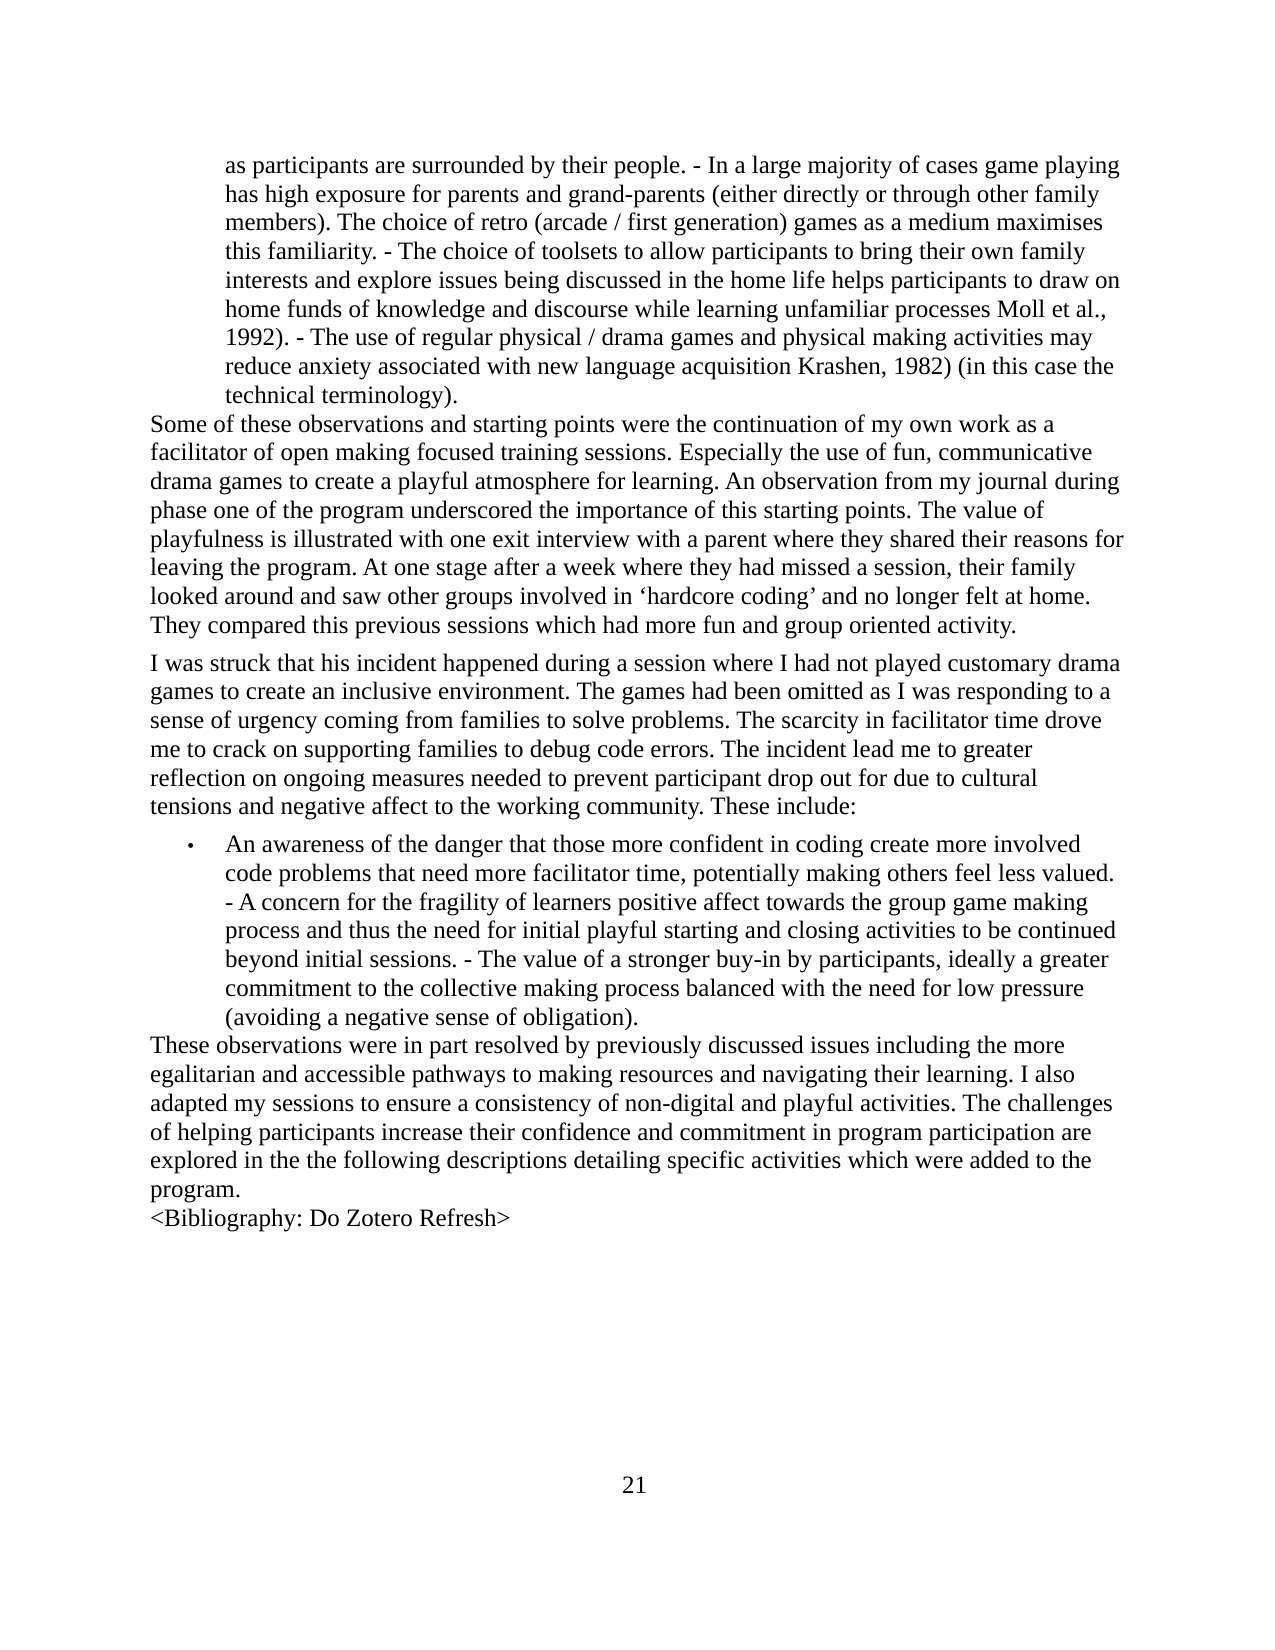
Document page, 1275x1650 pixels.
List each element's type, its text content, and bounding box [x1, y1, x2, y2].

list An awareness of the danger that those more confident in coding create more involved code problems that need more facilitator time, potentially making others feel less valued. - A concern for the fragility of learners positive affect towards the group game making process and thus the need for initial playful starting and closing activities to be continued beyond initial sessions. - The value of a stronger buy-in by participants, ideally a greater commitment to the collective making process balanced with the need for low pressure (avoiding a negative sense of obligation). [187, 829, 1125, 1030]
text Some of these observations and starting points were the continuation of my own work as a facilitator of open making focused training sessions. Especially the use of fun, communicative drama games to create a playful atmosphere for learning. An observation from my journal during phase one of the program underscored the importance of this starting points. The value of playfulness is illustrated with one exit interview with a parent where they shared their reasons for leaving the program. At one stage after a week where they had missed a session, their family looked around and saw other groups involved in ‘hardcore coding’ and no longer felt at home. They compared this previous sessions which had more fun and group oriented activity. [150, 409, 1125, 639]
text I was struck that his incident happened during a session where I had not played customary drama games to create an inclusive environment. The games had been omitted as I was responding to a sense of urgency coming from families to solve problems. The scarcity in facilitator time drove me to crack on supporting families to debug code errors. The incident lead me to greater reflection on ongoing measures needed to prevent participant drop out for due to cultural tensions and negative affect to the working community. These include: [150, 648, 1125, 820]
text <Bibliography: Do Zotero Refresh> [150, 1203, 1125, 1232]
list as participants are surrounded by their people. - In a large majority of cases game playing has high exposure for parents and grand-parents (either directly or through other family members). The choice of retro (arcade / first generation) games as a medium maximises this familiarity. - The choice of toolsets to allow participants to bring their own family interests and explore issues being discussed in the home life helps participants to draw on home funds of knowledge and discourse while learning unfamiliar processes Moll et al., 1992). - The use of regular physical / drama games and physical making activities may reduce anxiety associated with new language acquisition Krashen, 1982) (in this case the technical terminology). [187, 150, 1125, 409]
text These observations were in part resolved by previously discussed issues including the more egalitarian and accessible pathways to making resources and navigating their learning. I also adapted my sessions to ensure a consistency of non-digital and playful activities. The challenges of helping participants increase their confidence and commitment in program participation are explored in the the following descriptions detailing specific activities which were added to the program. [150, 1030, 1125, 1203]
